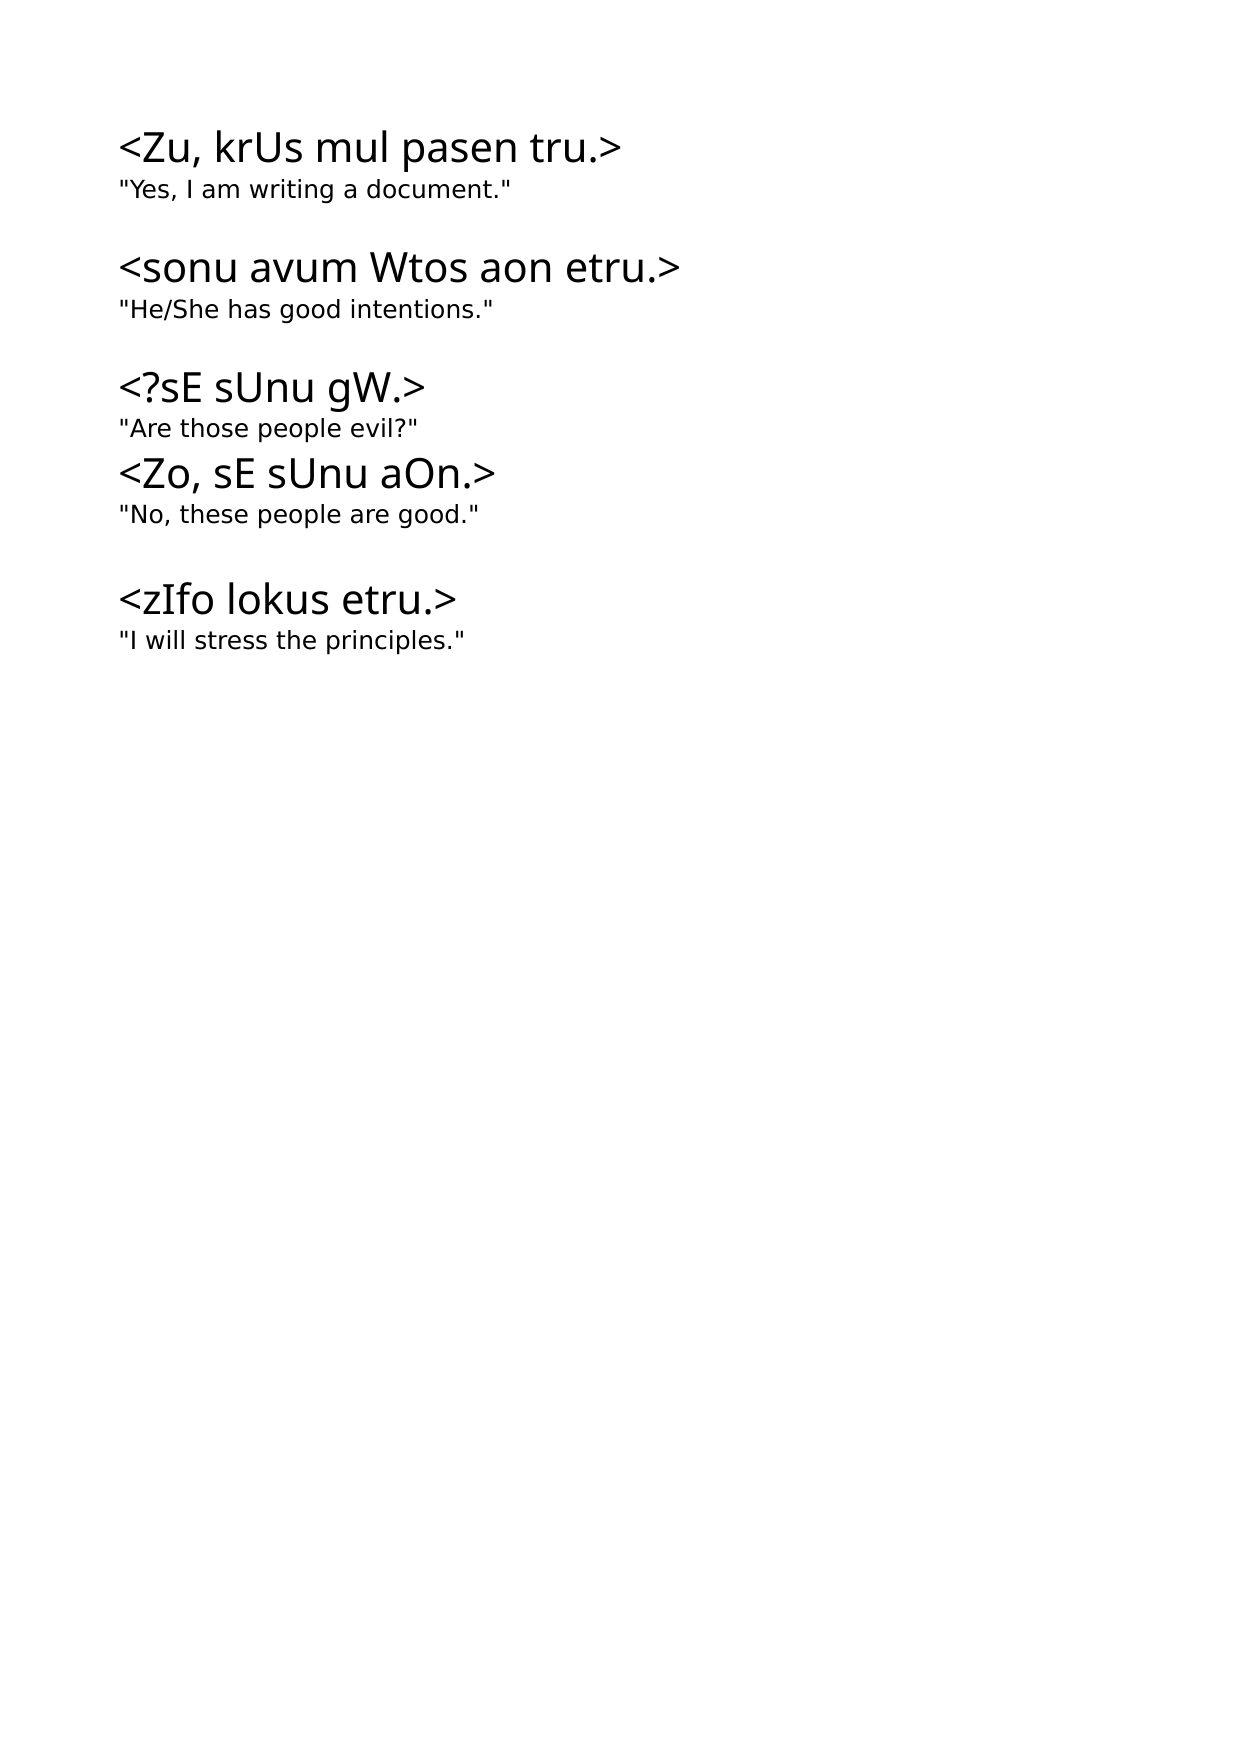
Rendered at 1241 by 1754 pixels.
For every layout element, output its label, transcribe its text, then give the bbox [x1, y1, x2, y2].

text <Zu, krUs mul pasen tru.> [118, 118, 1122, 175]
text <?sE sUnu gW.> [118, 358, 1122, 415]
text "I will stress the principles." [118, 626, 1122, 655]
text "Yes, I am writing a document." [118, 175, 1122, 204]
text "He/She has good intentions." [118, 295, 1122, 324]
text "No, these people are good." [118, 501, 1122, 530]
text "Are those people evil?" [118, 415, 1122, 444]
text <zIfo lokus etru.> [118, 569, 1122, 626]
text <sonu avum Wtos aon etru.> [118, 238, 1122, 295]
text <Zo, sE sUnu aOn.> [118, 444, 1122, 501]
